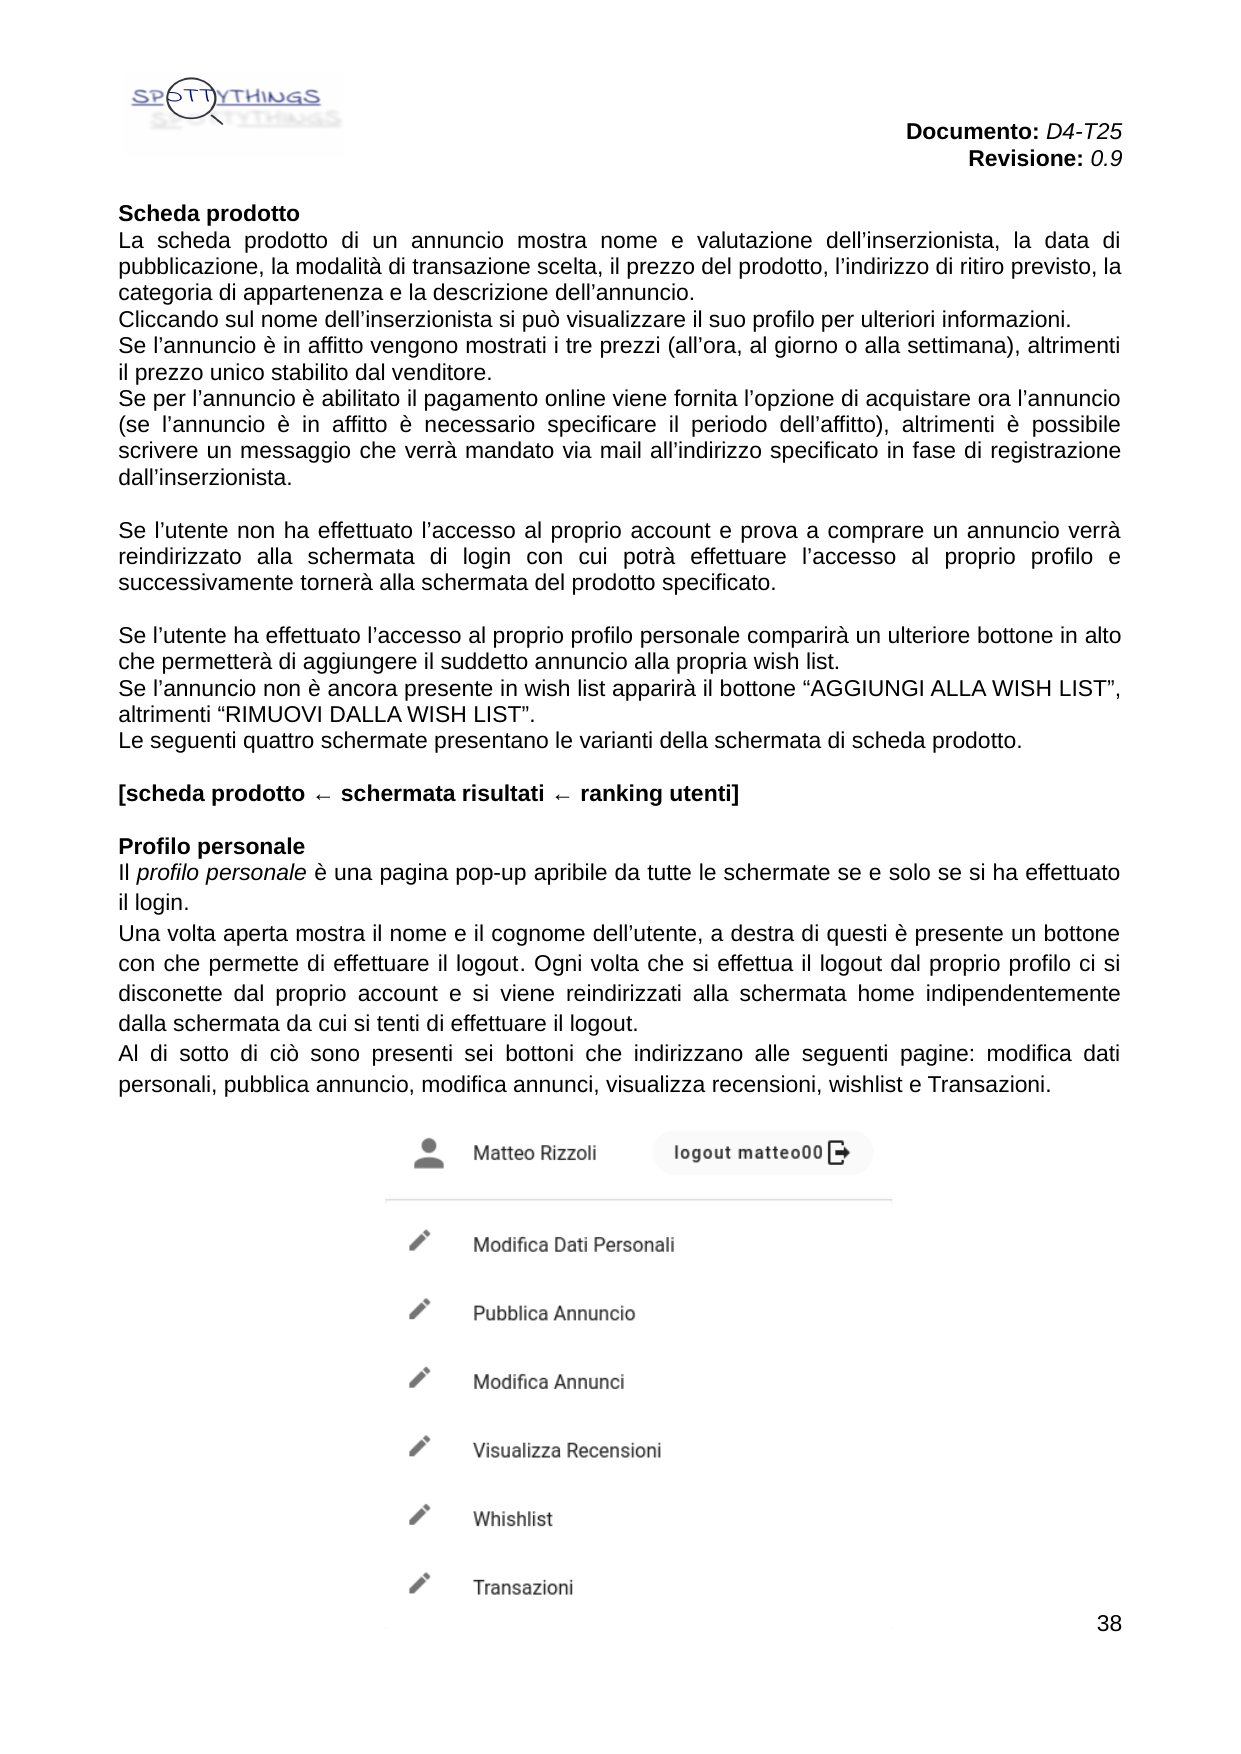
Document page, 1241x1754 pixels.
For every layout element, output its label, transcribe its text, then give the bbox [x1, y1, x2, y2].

text La scheda prodotto di un annuncio mostra nome e valutazione dell’inserzionista, la data di pubblicazione, la modalità di transazione scelta, il prezzo del prodotto, l’indirizzo di ritiro previsto, la categoria di appartenenza e la descrizione dell’annuncio. [118, 227, 1122, 306]
text Se per l’annuncio è abilitato il pagamento online viene fornita l’opzione di acquistare ora l’annuncio (se l’annuncio è in affitto è necessario specificare il periodo dell’affitto), altrimenti è possibile scrivere un messaggio che verrà mandato via mail all’indirizzo specificato in fase di registrazione dall’inserzionista. [118, 385, 1122, 490]
text Al di sotto di ciò sono presenti sei bottoni che indirizzano alle seguenti pagine: modifica dati personali, pubblica annuncio, modifica annunci, visualizza recensioni, wishlist e Transazioni. [118, 1040, 1122, 1097]
text Cliccando sul nome dell’inserzionista si può visualizzare il suo profilo per ulteriori informazioni. [118, 306, 1122, 332]
picture [385, 1116, 893, 1629]
text Se l’utente ha effettuato l’accesso al proprio profilo personale comparirà un ulteriore bottone in alto che permetterà di aggiungere il suddetto annuncio alla propria wish list. [118, 622, 1122, 675]
text [scheda prodotto ← schermata risultati ← ranking utenti] [118, 780, 1122, 806]
text Le seguenti quattro schermate presentano le varianti della schermata di scheda prodotto. [118, 727, 1122, 754]
text Il profilo personale è una pagina pop-up apribile da tutte le schermate se e solo se si ha effettuato il login. [118, 859, 1122, 916]
text Una volta aperta mostra il nome e il cognome dell’utente, a destra di questi è presente un bottone con che permette di effettuare il logout. Ogni volta che si effettua il logout dal proprio profilo ci si disconette dal proprio account e si viene reindirizzati alla schermata home indipendentemente dalla schermata da cui si tenti di effettuare il logout. [118, 919, 1122, 1037]
text Se l’annuncio è in affitto vengono mostrati i tre prezzi (all’ora, al giorno o alla settimana), altrimenti il prezzo unico stabilito dal venditore. [118, 332, 1122, 385]
text Se l’annuncio non è ancora presente in wish list apparirà il bottone “AGGIUNGI ALLA WISH LIST”, altrimenti “RIMUOVI DALLA WISH LIST”. [118, 675, 1122, 727]
text Profilo personale [118, 833, 1122, 859]
text Scheda prodotto [118, 200, 1122, 227]
picture [123, 73, 345, 156]
text Se l’utente non ha effettuato l’accesso al proprio account e prova a comprare un annuncio verrà reindirizzato alla schermata di login con cui potrà effettuare l’accesso al proprio profilo e successivamente tornerà alla schermata del prodotto specificato. [118, 517, 1122, 596]
